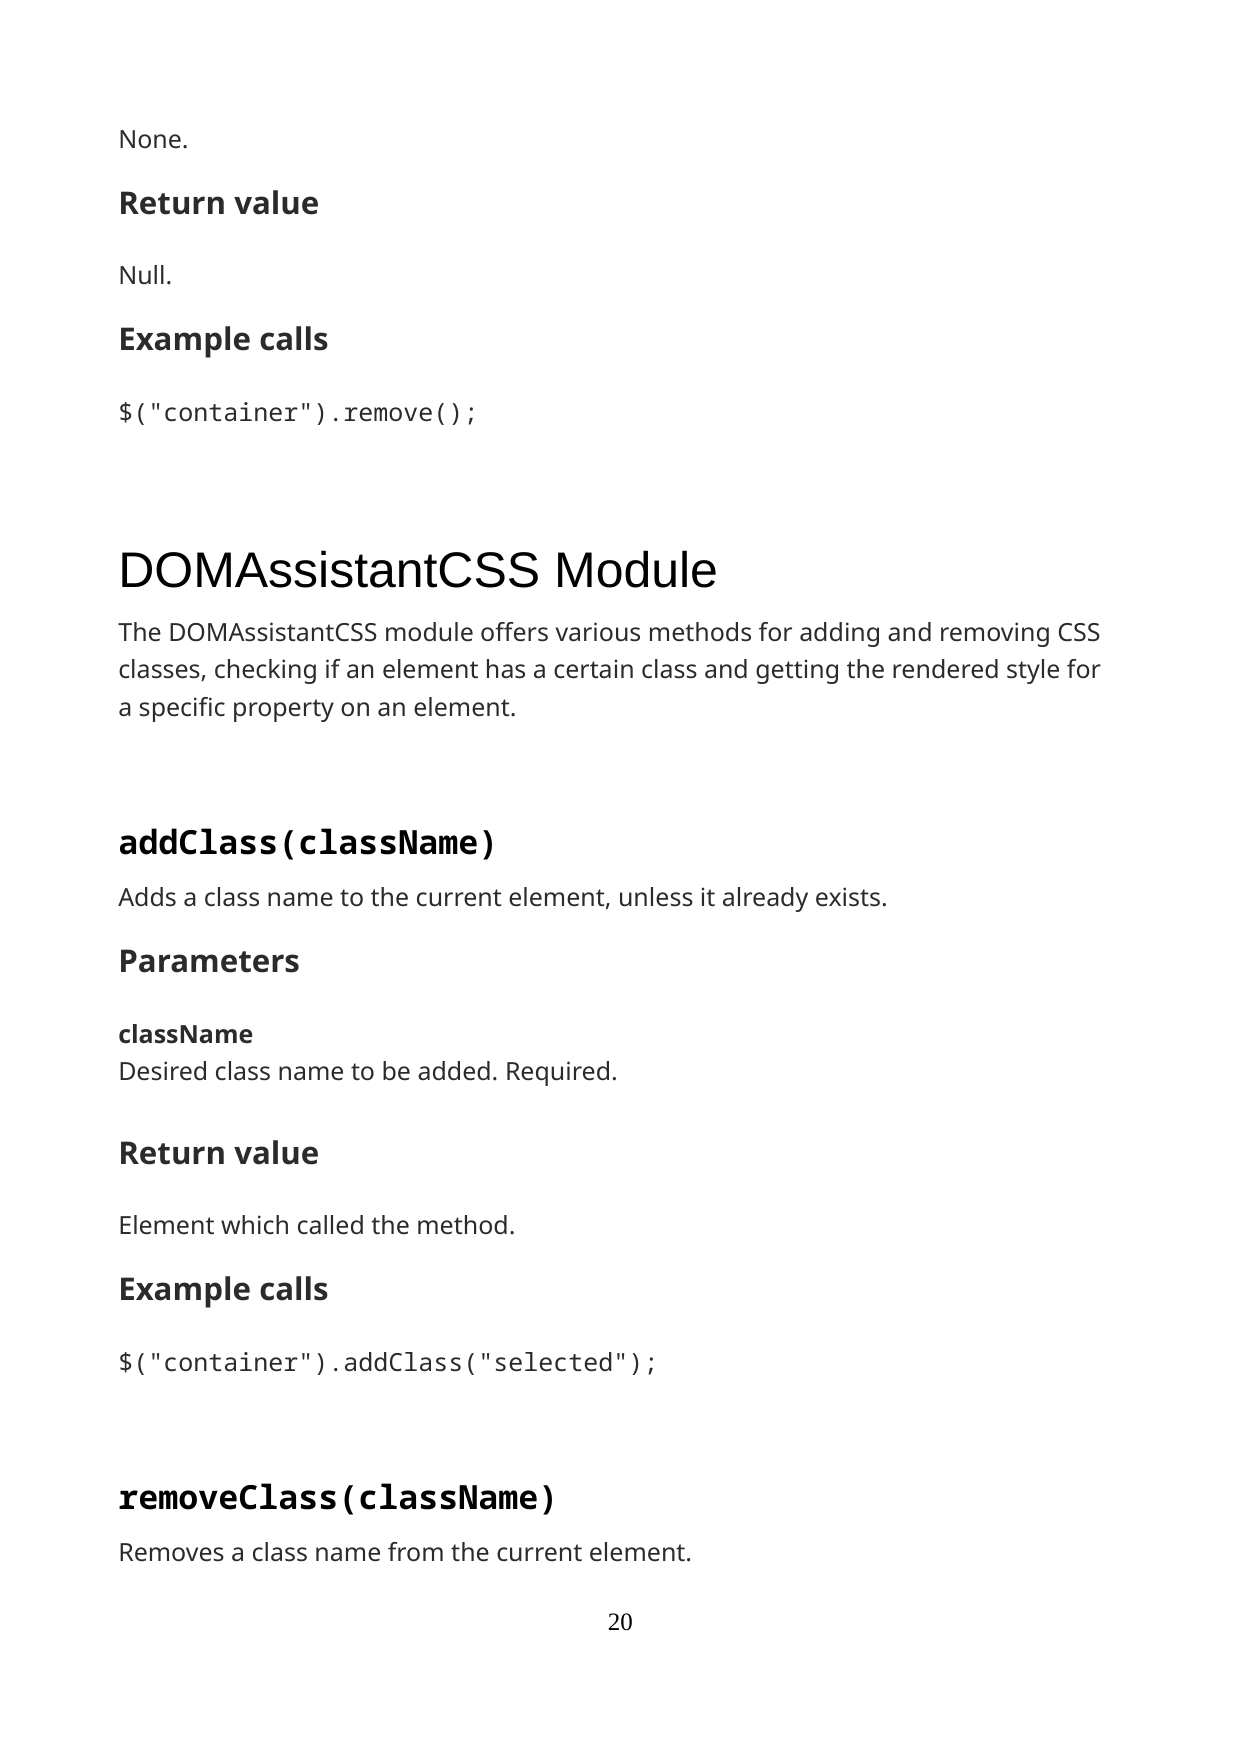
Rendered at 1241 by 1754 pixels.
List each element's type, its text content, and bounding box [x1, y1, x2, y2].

text Return value [118, 1088, 1122, 1173]
text The DOMAssistantCSS module offers various methods for adding and removing CSS classes, checking if an element has a certain class and getting the rendered style for a specific property on an element. [118, 611, 1122, 723]
text className [118, 1013, 1122, 1051]
text Example calls [118, 1267, 1122, 1309]
text Null. [118, 254, 1122, 292]
subtitle DOMAssistantCSS Module [118, 541, 1122, 598]
text Element which called the method. [118, 1204, 1122, 1242]
text Desired class name to be added. Required. [118, 1051, 1122, 1088]
subtitle removeClass(className) [118, 1428, 1122, 1519]
text Removes a class name from the current element. [118, 1532, 1122, 1569]
text Example calls [118, 317, 1122, 359]
text Parameters [118, 939, 1122, 982]
text Return value [118, 181, 1122, 223]
text None. [118, 118, 1122, 156]
subtitle addClass(className) [118, 773, 1122, 864]
text $("container").addClass("selected"); [118, 1341, 1122, 1378]
text Adds a class name to the current element, unless it already exists. [118, 877, 1122, 914]
text $("container").remove(); [118, 391, 1122, 428]
